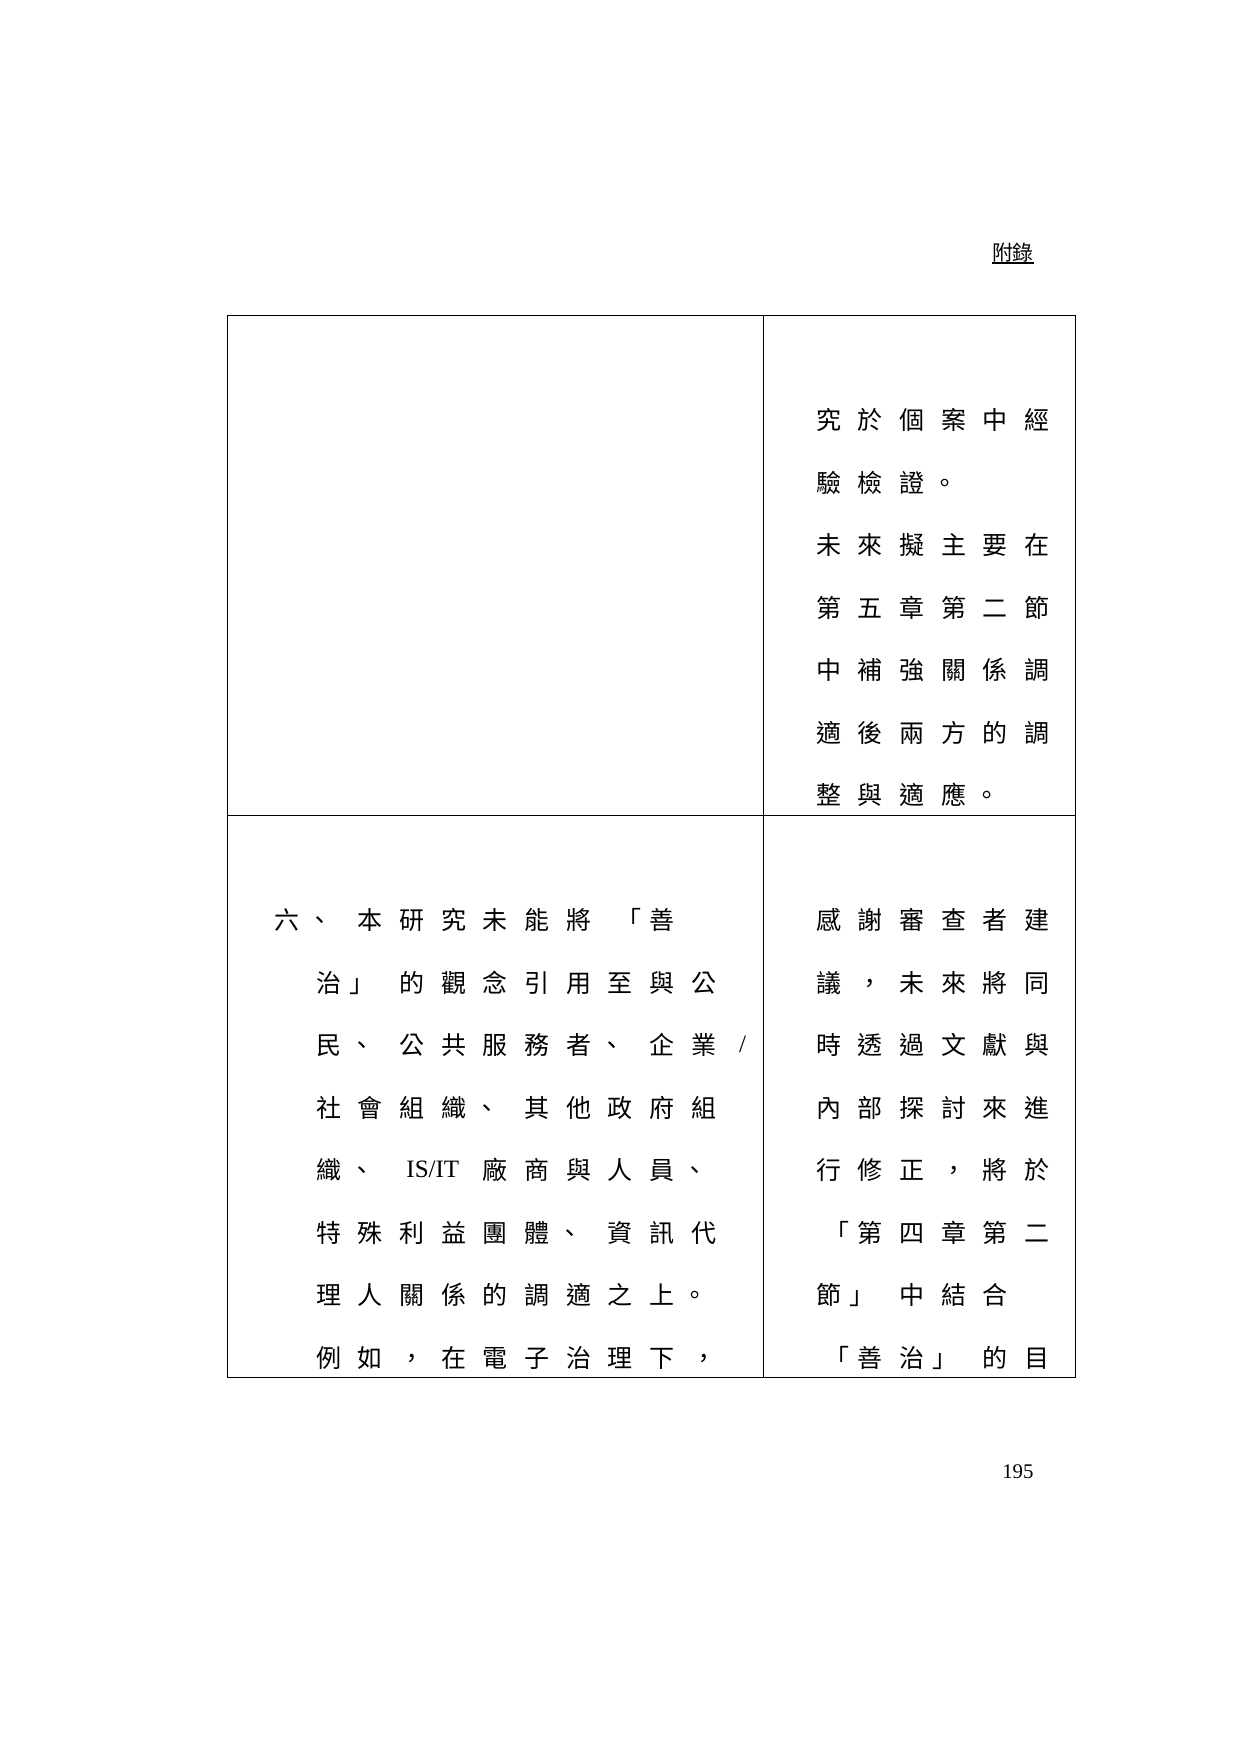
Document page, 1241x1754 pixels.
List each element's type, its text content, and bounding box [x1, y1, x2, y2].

table_cell 究於個案中經驗檢證。 未來擬主要在第五章第二節中補強關係調適後兩方的調整與適應。 [764, 316, 1075, 814]
table_cell 感謝審查者建議，未來將同時透過文獻與內部探討來進行修正，將於「第四章第二節」中結合「善治」的目 [764, 816, 1075, 1377]
table_cell [228, 316, 763, 814]
table_cell 六、本研究未能將「善治」的觀念引用至與公民、公共服務者、企業/社會組織、其他政府組織、IS/IT廠商與人員、特殊利益團體、資訊代理人關係的調適之上。例如，在電子治理下， [228, 816, 763, 1377]
